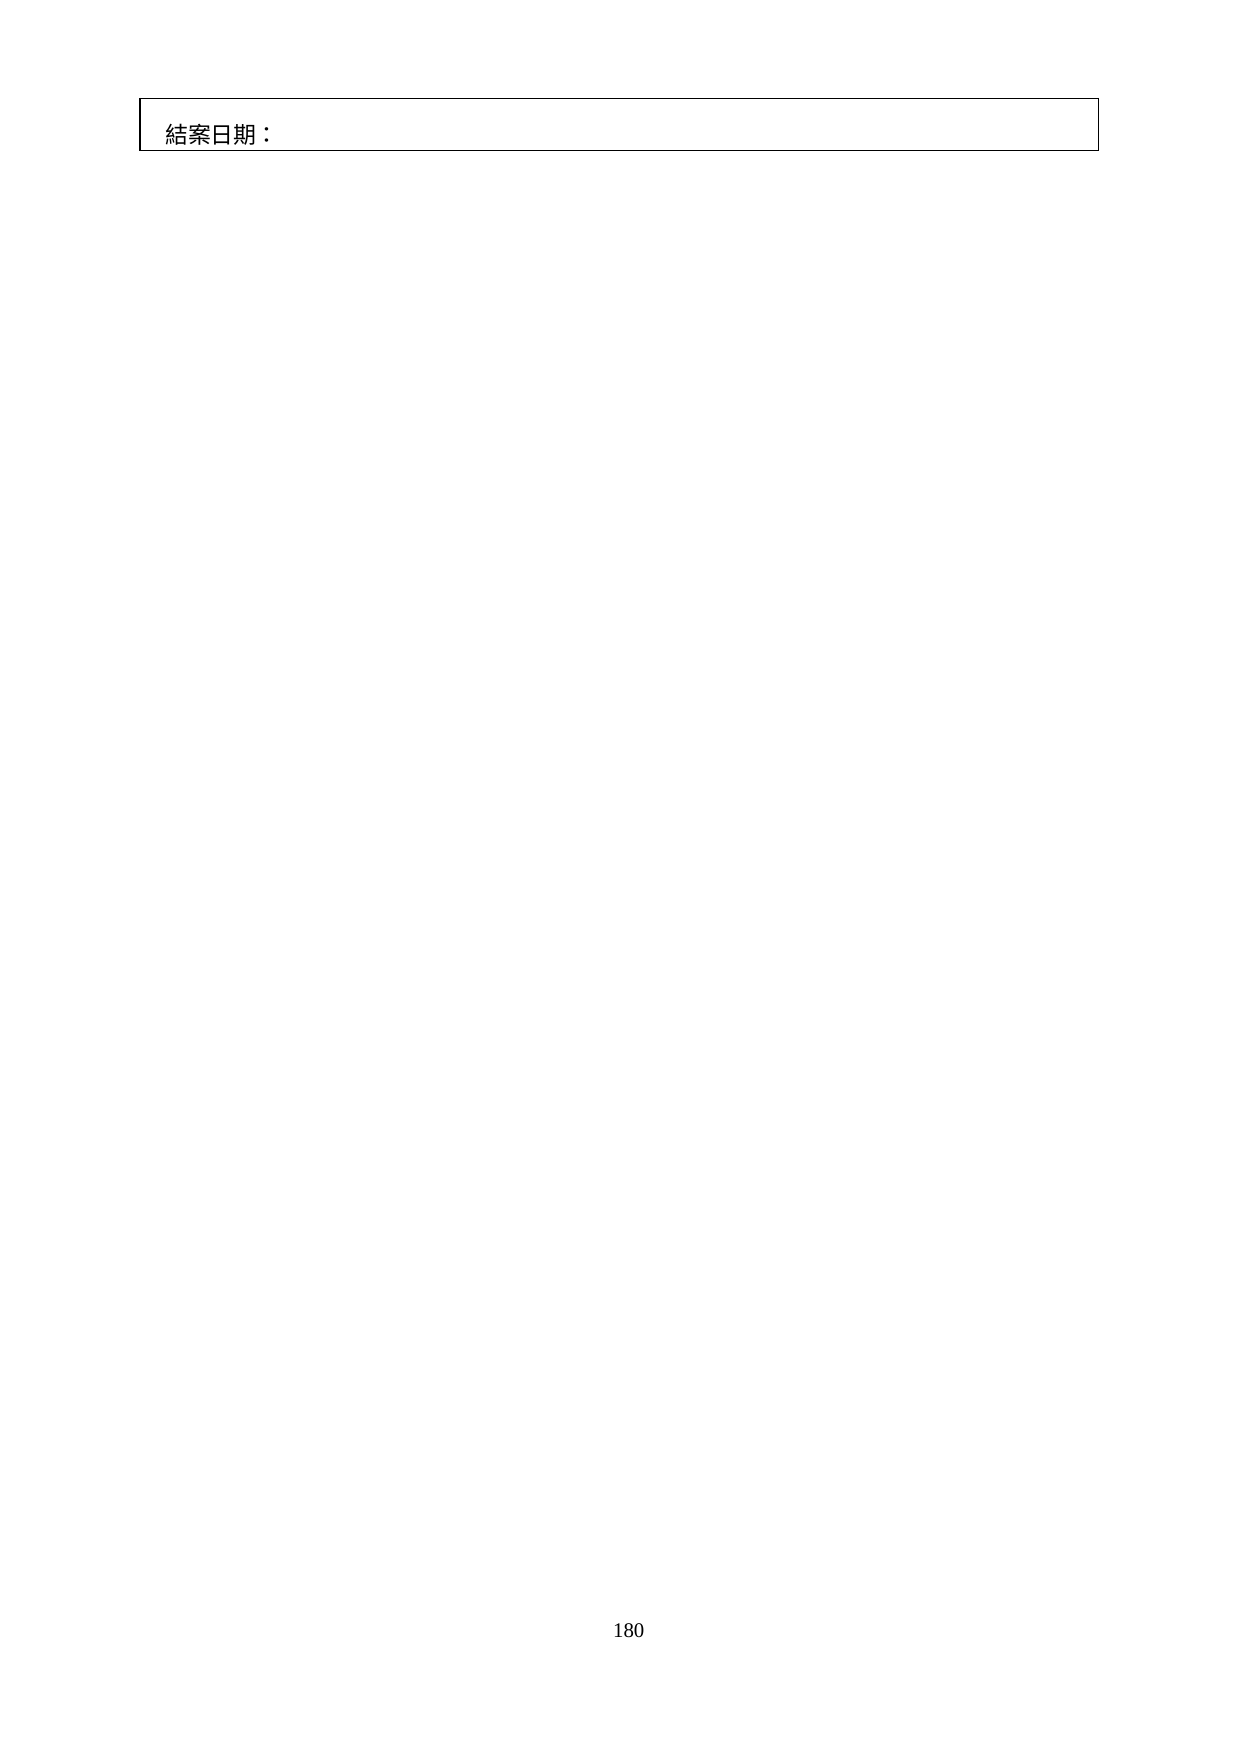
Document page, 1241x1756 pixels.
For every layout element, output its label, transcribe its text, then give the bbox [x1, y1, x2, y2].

table_cell [517, 99, 571, 150]
table_cell [1065, 99, 1098, 150]
table_cell 結案日期： [141, 99, 456, 150]
table_cell [456, 99, 517, 150]
table_cell [571, 99, 1065, 150]
